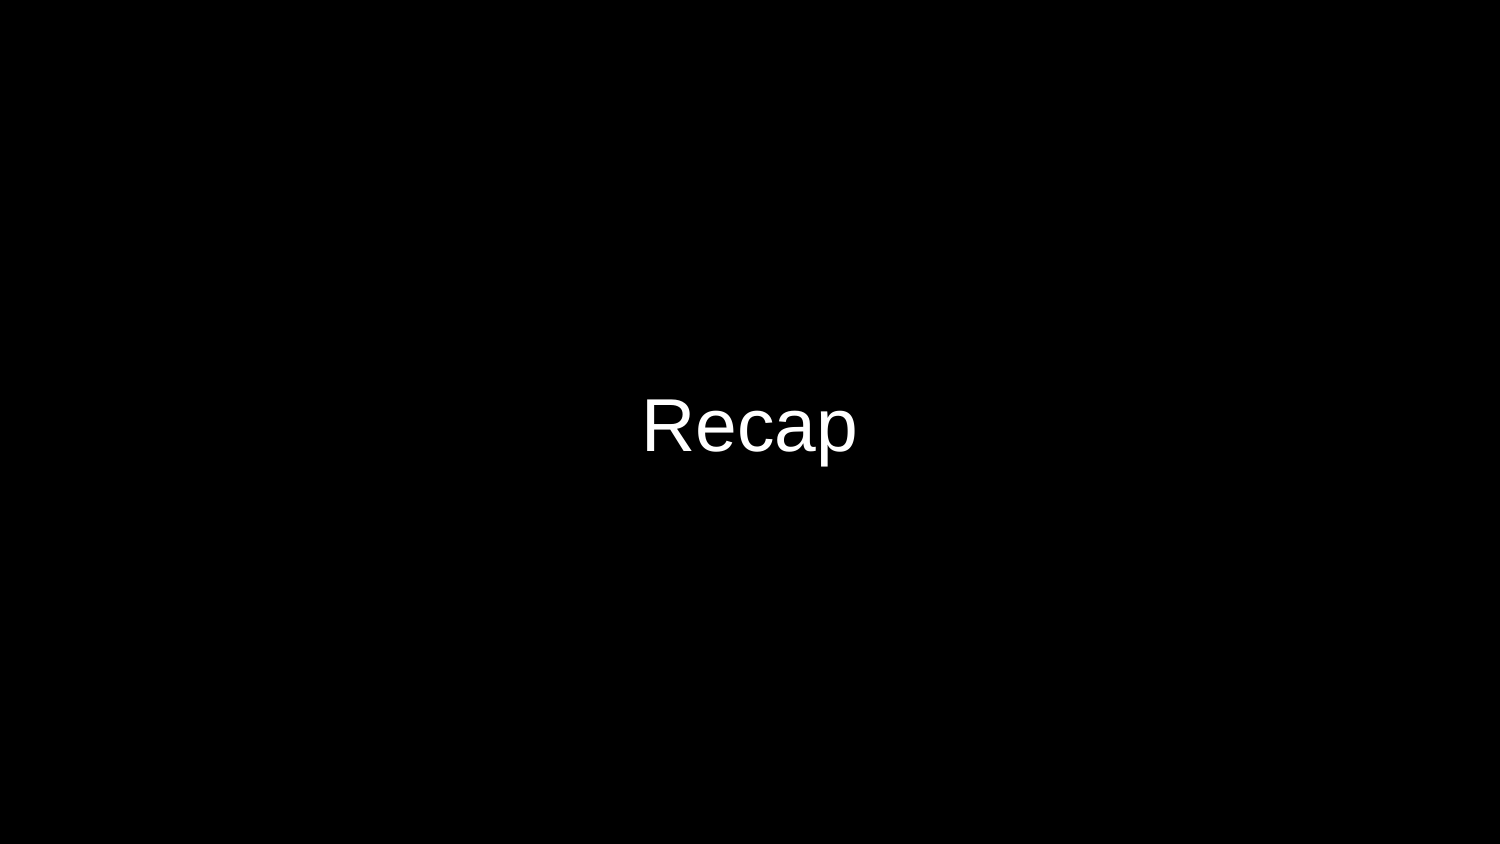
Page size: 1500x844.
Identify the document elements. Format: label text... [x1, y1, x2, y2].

title Recap [51, 352, 1449, 491]
